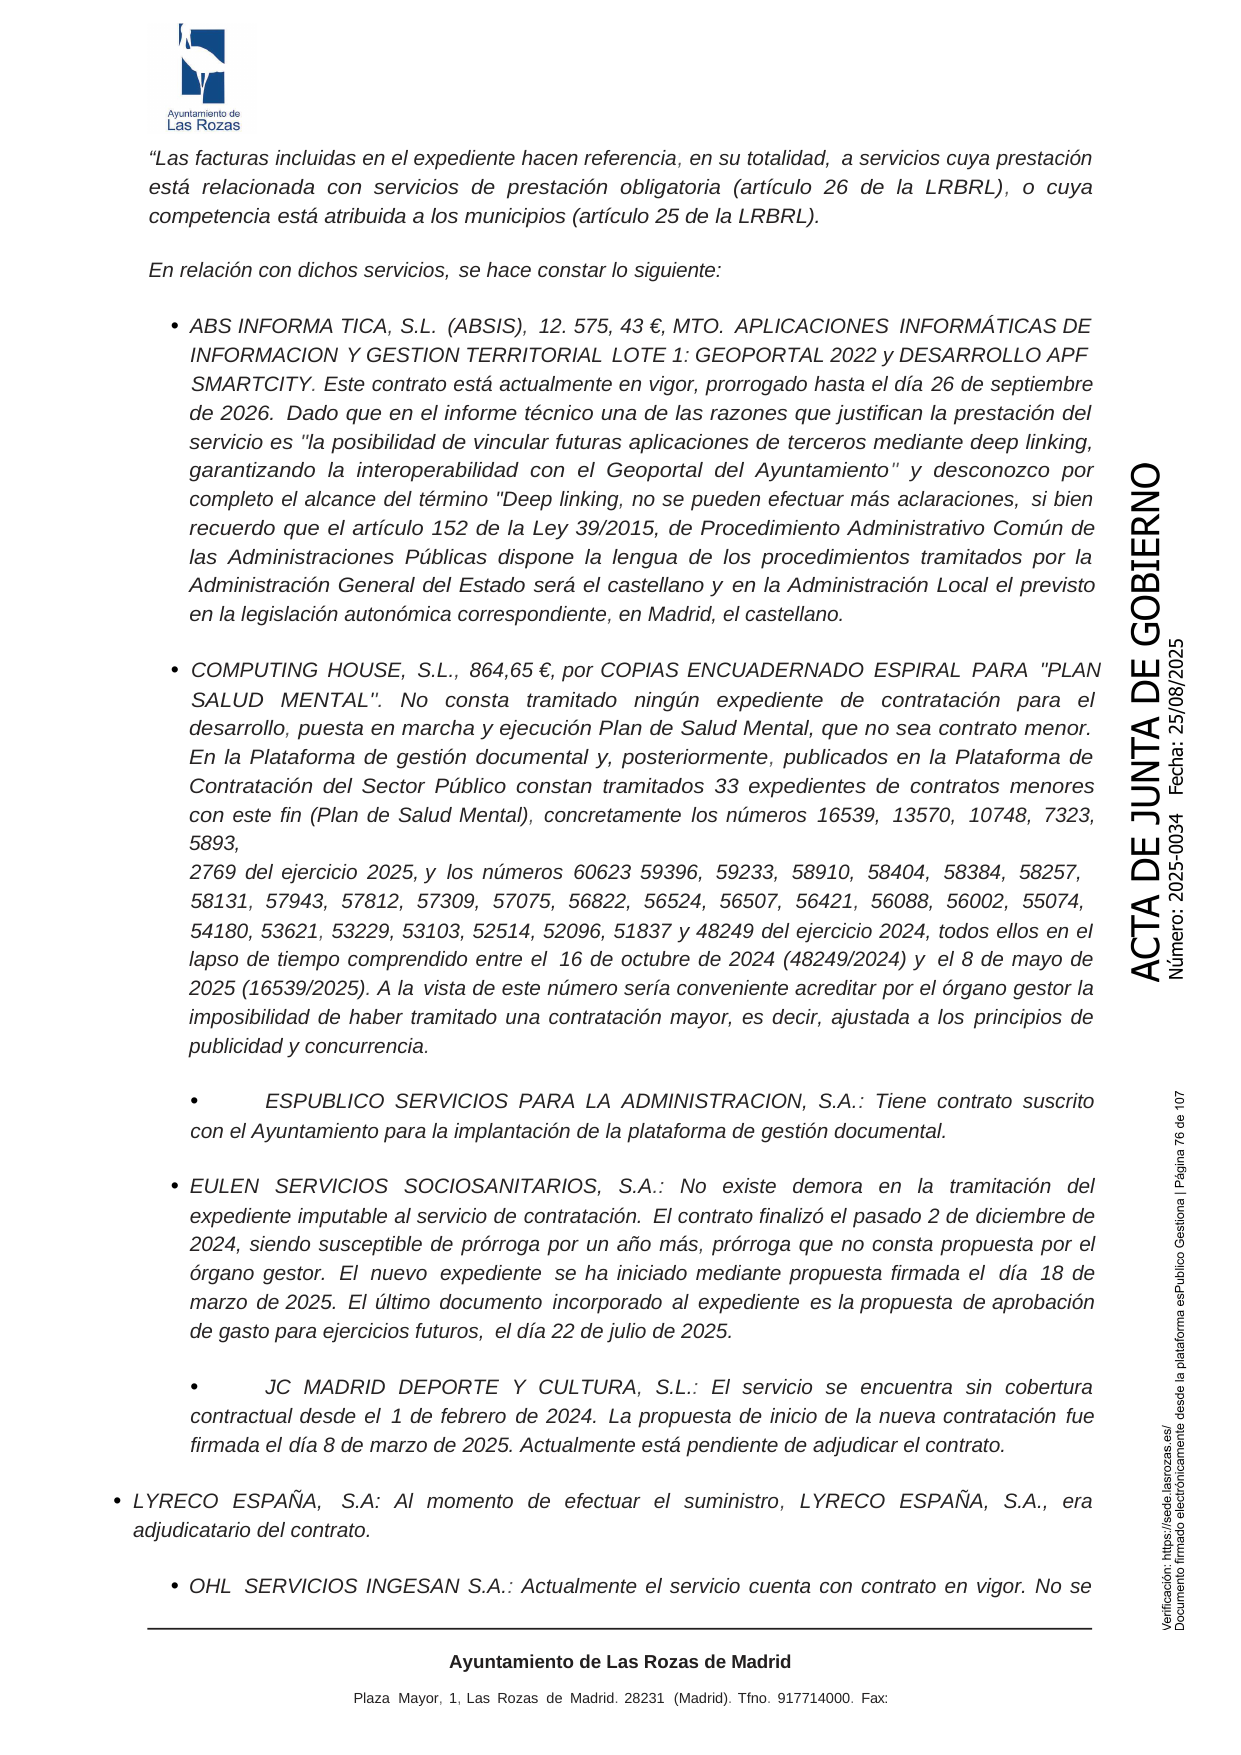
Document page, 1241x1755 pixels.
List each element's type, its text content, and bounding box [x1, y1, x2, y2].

text 58131, 57943, 57812, 57309, 57075, 56822, 56524, 56507, 56421, 56088, 56002, 55074, [190, 889, 1130, 913]
list COMPUTING HOUSE, S.L., 864,65 €, por COPIAS ENCUADERNADO ESPIRAL PARA ''PLAN [171, 656, 1130, 682]
list ESPUBLICO SERVICIOS PARA LA ADMINISTRACION, S.A.: Tiene contrato suscrito con el Ayuntamiento para la implantación de la plataforma de gestión documental. [190, 1087, 1097, 1143]
list OHL SERVICIOS INGESAN S.A.: Actualmente el servicio cuenta con contrato en vigor. No se [171, 1572, 1095, 1598]
list EULEN SERVICIOS SOCIOSANITARIOS, S.A.: No existe demora en la tramitación del expediente imputable al servicio de contratación. El contrato finalizó el pasado 2 de diciembre de 2024, siendo susceptible de prórroga por un año más, prórroga que no consta propuesta por el órgano gestor. El nuevo expediente se ha iniciado mediante propuesta firmada el día 18 de marzo de 2025. El último documento incorporado al expediente es la propuesta de aprobación de gasto para ejercicios futuros, el día 22 de julio de 2025. [171, 1172, 1098, 1342]
list JC MADRID DEPORTE Y CULTURA, S.L.: El servicio se encuentra sin cobertura contractual desde el 1 de febrero de 2024. La propuesta de inicio de la nueva contratación fue firmada el día 8 de marzo de 2025. Actualmente está pendiente de adjudicar el contrato. [190, 1373, 1095, 1456]
text “Las facturas incluidas en el expediente hacen referencia, en su totalidad, a servicios cuya prestación está relacionada con servicios de prestación obligatoria (artículo 26 de la LRBRL), o cuya competencia está atribuida a los municipios (artículo 25 de la LRBRL). [148, 146, 1095, 228]
text 54180, 53621, 53229, 53103, 52514, 52096, 51837 y 48249 del ejercicio 2024, todos ellos en eI lapso de tiempo comprendido entre el 16 de octubre de 2024 (48249/2024) y el 8 de mayo de 2025 (16539/2025). A la vista de este número sería conveniente acreditar por el órgano gestor la imposibilidad de haber tramitado una contratación mayor, es decir, ajustada a los principios de publicidad y concurrencia. [189, 918, 1096, 1057]
list ABS INFORMA TICA, S.L. (ABSIS), 12. 575, 43 €, MTO. APLICACIONES INFORMÁTICAS DE INFORMACION Y GESTION TERRITORIAL LOTE 1: GEOPORTAL 2022 y DESARROLLO APF [171, 312, 1094, 367]
text En relación con dichos servicios, se hace constar lo siguiente: [148, 257, 1196, 281]
text 2769 del ejercicio 2025, y los números 60623 59396, 59233, 58910, 58404, 58384, 58257, [189, 860, 1130, 884]
list LYRECO ESPAÑA, S.A: Al momento de efectuar el suministro, LYRECO ESPAÑA, S.A., era adjudicatario del contrato. [113, 1487, 1095, 1542]
text SMARTCITY. Este contrato está actualmente en vigor, prorrogado hasta el día 26 de septiembre de 2026. Dado que en el informe técnico una de las razones que justifican la prestación del servicio es "la posibilidad de vincular futuras aplicaciones de terceros mediante deep linking, garantizando la interoperabilidad con el Geoportal del Ayuntamiento" y desconozco por completo el alcance del término "Deep linking, no se pueden efectuar más aclaraciones, si bien recuerdo que el artículo 152 de la Ley 39/2015, de Procedimiento Administrativo Común de las Administraciones Públicas dispone la lengua de los procedimientos tramitados por la Administración General del Estado será el castellano y en la Administración Local el previsto en la legislación autonómica correspondiente, en Madrid, el castellano. [189, 372, 1096, 626]
text SALUD MENTAL''. No consta tramitado ningún expediente de contratación para el desarrollo, puesta en marcha y ejecución Plan de Salud Mental, que no sea contrato menor. En la Plataforma de gestión documental y, posteriormente, publicados en la Plataforma de Contratación del Sector Público constan tramitados 33 expedientes de contratos menores con este fin (Plan de Salud Mental), concretamente los números 16539, 13570, 10748, 7323, 5893, [189, 687, 1095, 855]
